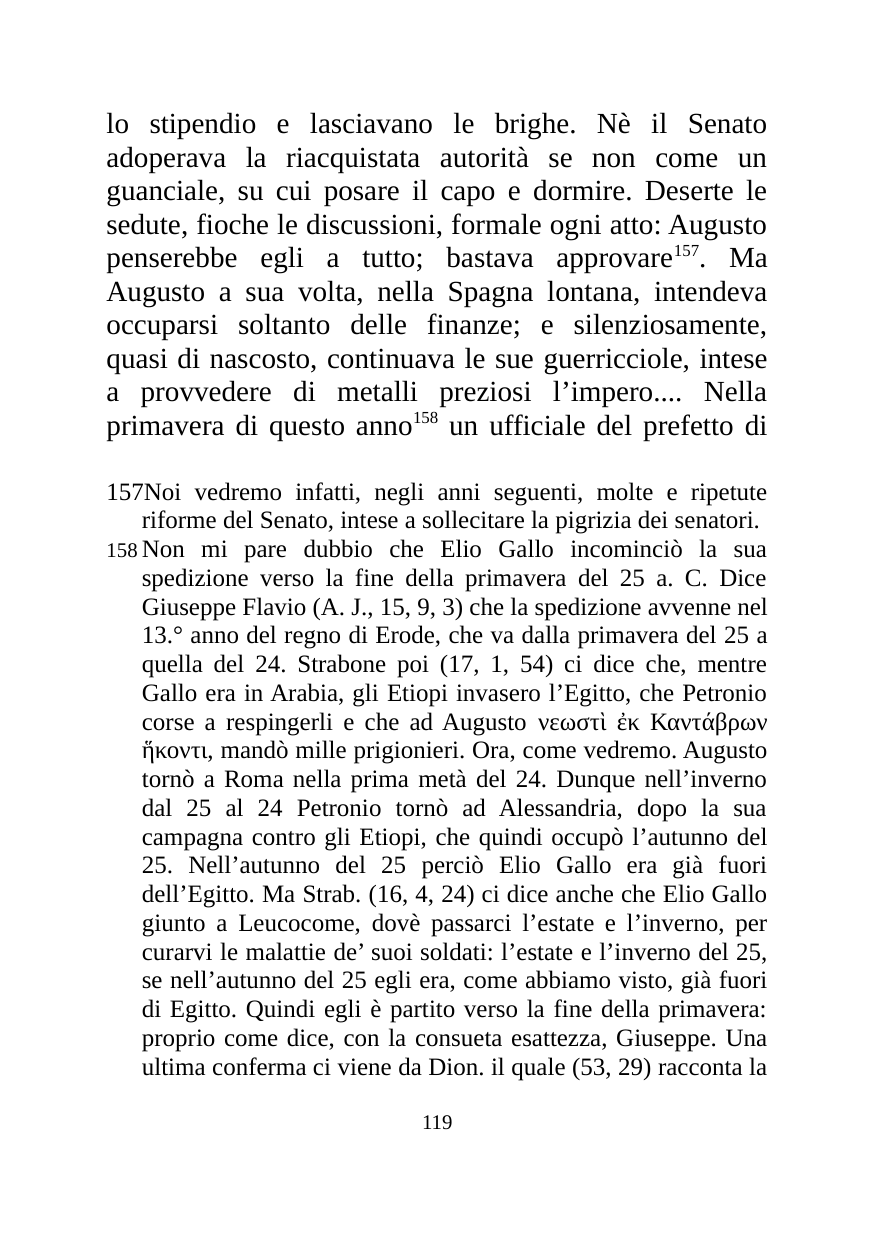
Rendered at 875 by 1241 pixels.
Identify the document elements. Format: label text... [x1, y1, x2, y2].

text lo stipendio e lasciavano le brighe. Nè il Senato adoperava la riacquistata autorità se non come un guanciale, su cui posare il capo e dormire. Deserte le sedute, fioche le discussioni, formale ogni atto: Augusto penserebbe egli a tutto; bastava approvare. Ma Augusto a sua volta, nella Spagna lontana, intendeva occuparsi soltanto delle finanze; e silenziosamente, quasi di nascosto, continuava le sue guerricciole, intese a provvedere di metalli preziosi l’impero.... Nella primavera di questo anno un ufficiale del prefetto di [106, 106, 768, 442]
text Noi vedremo infatti, negli anni seguenti, molte e ripetute riforme del Senato, intese a sollecitare la pigrizia dei senatori. [106, 477, 768, 534]
text Non mi pare dubbio che Elio Gallo incominciò la sua spedizione verso la fine della primavera del 25 a. C. Dice Giuseppe Flavio (A. J., 15, 9, 3) che la spedizione avvenne nel 13.° anno del regno di Erode, che va dalla primavera del 25 a quella del 24. Strabone poi (17, 1, 54) ci dice che, mentre Gallo era in Arabia, gli Etiopi invasero l’Egitto, che Petronio corse a respingerli e che ad Augusto νεωστὶ ἐκ Καντάβρων ἥκοντι, mandò mille prigionieri. Ora, come vedremo. Augusto tornò a Roma nella prima metà del 24. Dunque nell’inverno dal 25 al 24 Petronio tornò ad Alessandria, dopo la sua campagna contro gli Etiopi, che quindi occupò l’autunno del 25. Nell’autunno del 25 perciò Elio Gallo era già fuori dell’Egitto. Ma Strab. (16, 4, 24) ci dice anche che Elio Gallo giunto a Leucocome, dovè passarci l’estate e l’inverno, per curarvi le malattie de’ suoi soldati: l’estate e l’inverno del 25, se nell’autunno del 25 egli era, come abbiamo visto, già fuori di Egitto. Quindi egli è partito verso la fine della primavera: proprio come dice, con la consueta esattezza, Giuseppe. Una ultima conferma ci viene da Dion. il quale (53, 29) racconta la [106, 534, 768, 1080]
